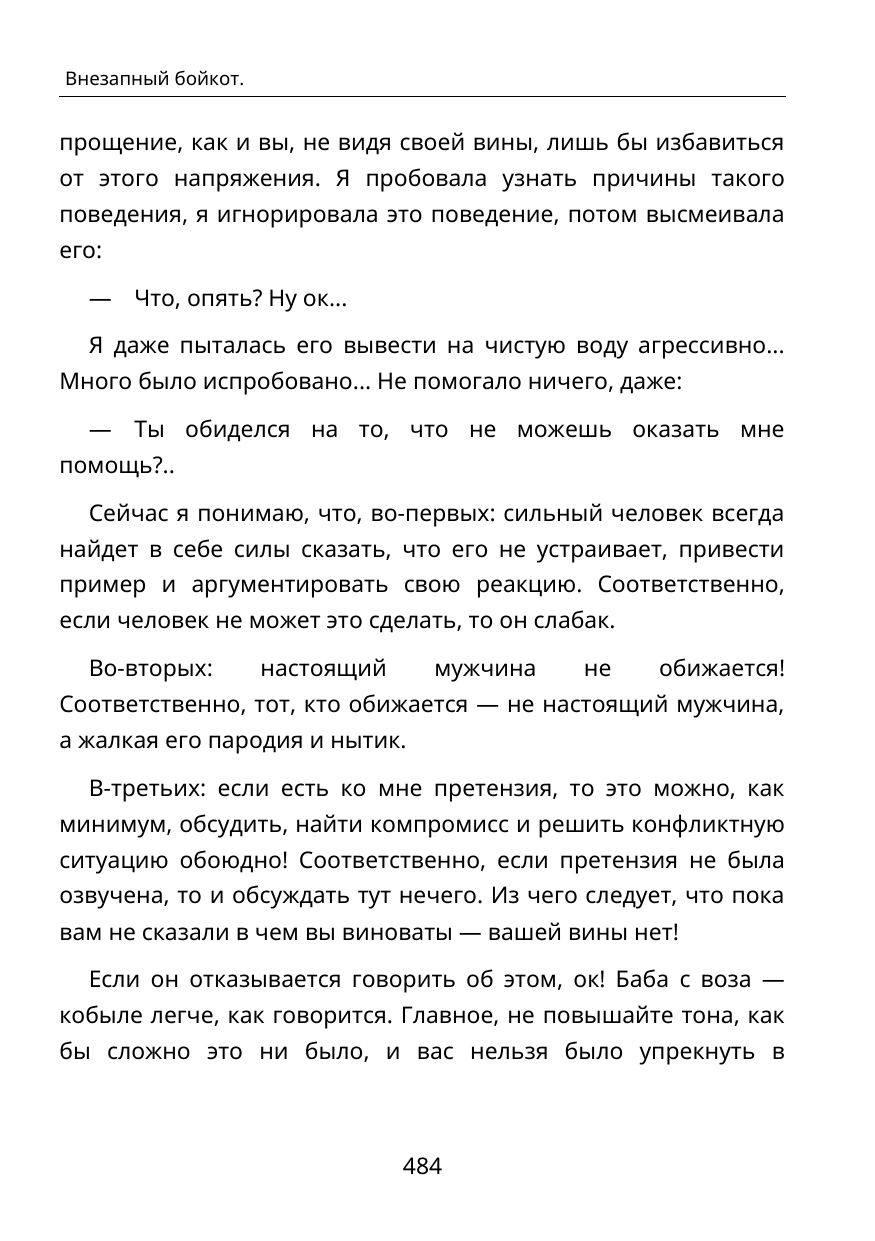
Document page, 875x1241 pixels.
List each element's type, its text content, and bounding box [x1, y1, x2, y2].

text Если он отказывается говорить об этом, ок! Баба с воза — кобыле легче, как говорится. Главное, не повышайте тона, как бы сложно это ни было, и вас нельзя было упрекнуть в [59, 963, 786, 1066]
text Сейчас я понимаю, что, во-первых: сильный человек всегда найдет в себе силы сказать, что его не устраивает, привести пример и аргументировать свою реакцию. Соответственно, если человек не может это сделать, то он слабак. [59, 497, 786, 636]
text В-третьих: если есть ко мне претензия, то это можно, как минимум, обсудить, найти компромисс и решить конфликтную ситуацию обоюдно! Соответственно, если претензия не была озвучена, то и обсуждать тут нечего. Из чего следует, что пока вам не сказали в чем вы виноваты — вашей вины нет! [59, 772, 786, 947]
text Во-вторых: настоящий мужчина не обижается! Соответственно, тот, кто обижается — не настоящий мужчина, а жалкая его пародия и нытик. [59, 652, 786, 755]
list Ты обиделся на то, что не можешь оказать мне помощь?.. [59, 413, 786, 480]
list Что, опять? Ну ок... [59, 282, 786, 313]
text Я даже пыталась его вывести на чистую воду агрессивно... Много было испробовано... Не помогало ничего, даже: [59, 329, 786, 396]
text прощение, как и вы, не видя своей вины, лишь бы избавиться от этого напряжения. Я пробовала узнать причины такого поведения, я игнорировала это поведение, потом высмеивала его: [59, 126, 786, 265]
